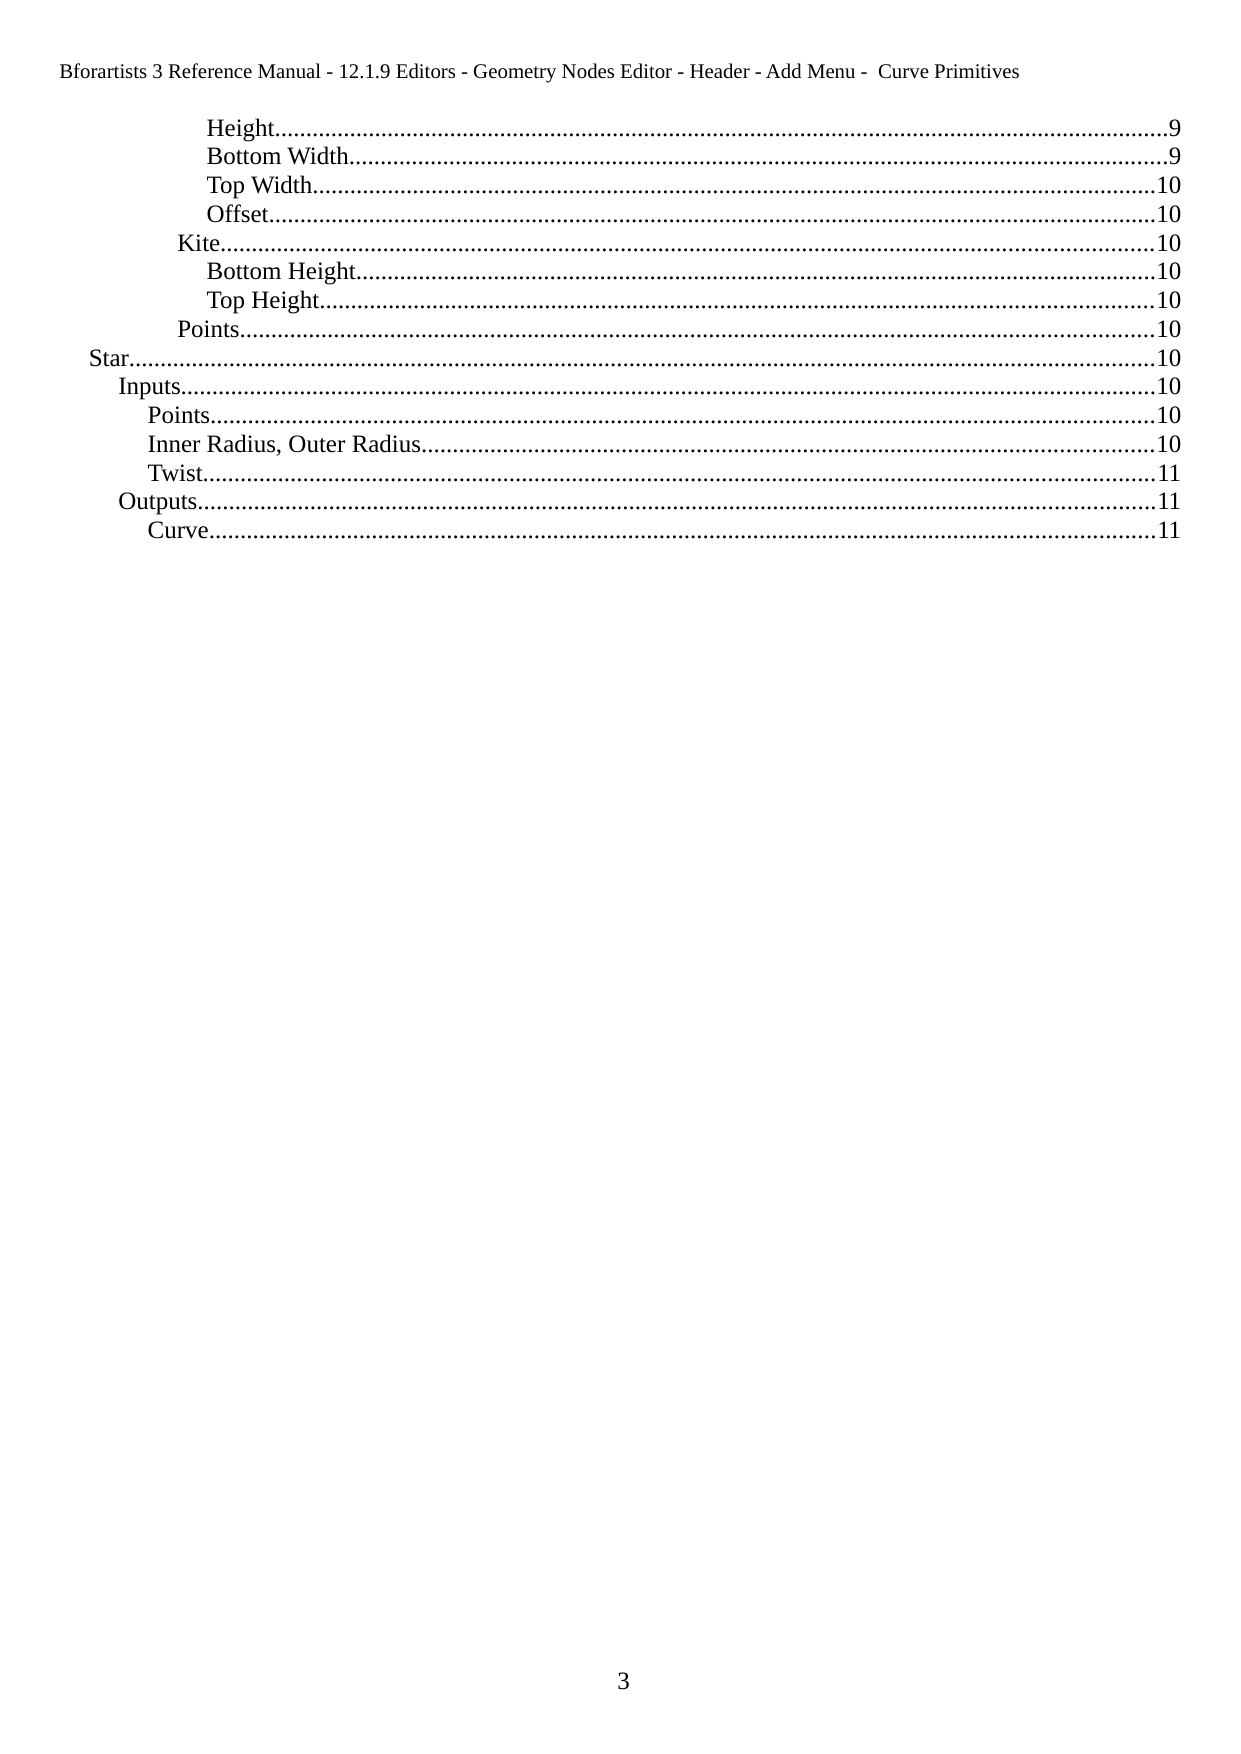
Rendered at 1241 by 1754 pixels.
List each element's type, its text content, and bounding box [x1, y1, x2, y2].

text Top Width 10 [206, 170, 1181, 199]
text Height 9 [206, 113, 1181, 141]
text Offset 10 [206, 199, 1181, 228]
text Inputs 10 [118, 371, 1181, 400]
text Inner Radius, Outer Radius 10 [147, 429, 1181, 458]
text Bottom Width 9 [206, 141, 1181, 170]
text Kite 10 [177, 228, 1181, 256]
text Curve 11 [147, 515, 1181, 544]
text Outputs 11 [118, 486, 1181, 515]
text Bottom Height 10 [206, 256, 1181, 285]
text Twist 11 [147, 458, 1181, 486]
text Points 10 [147, 400, 1181, 429]
text Star 10 [88, 343, 1181, 371]
text Points 10 [177, 314, 1181, 343]
text Top Height 10 [206, 285, 1181, 314]
